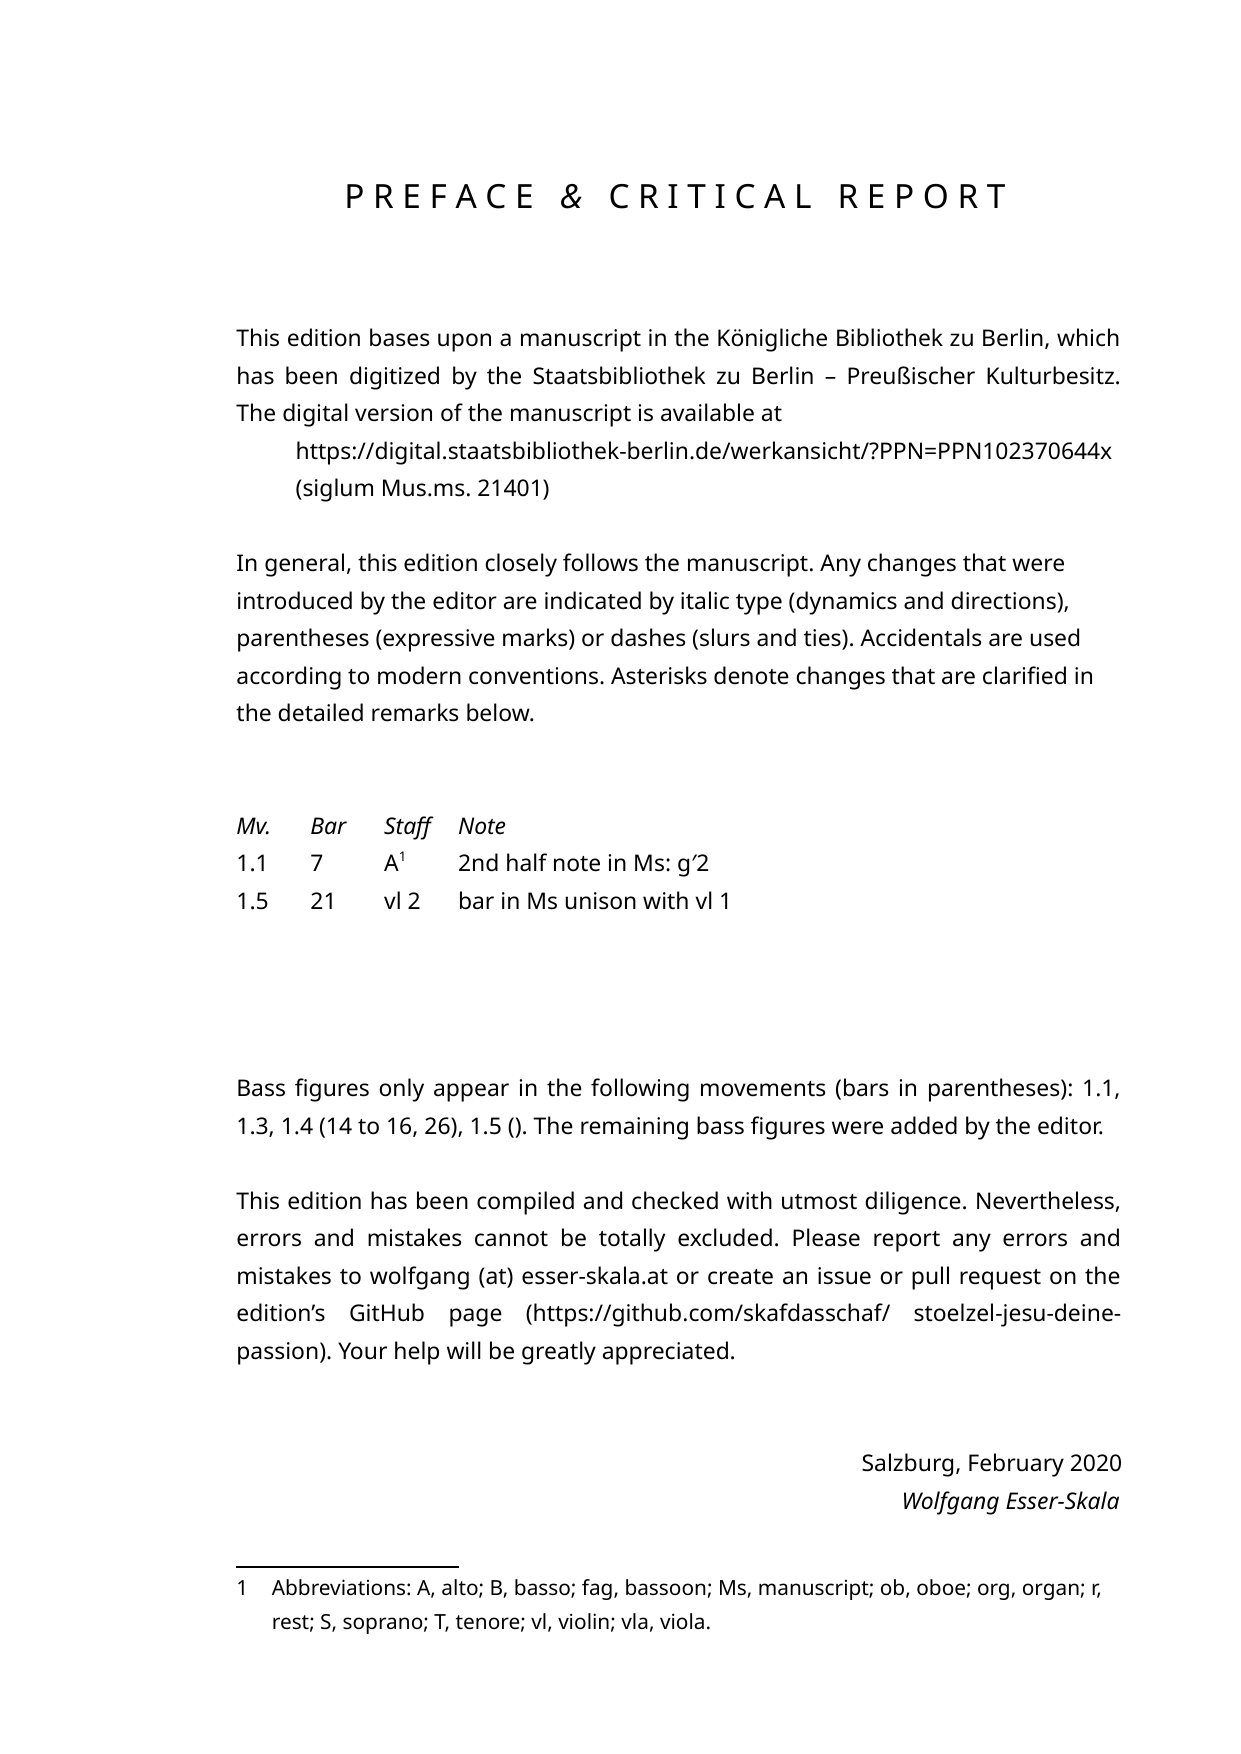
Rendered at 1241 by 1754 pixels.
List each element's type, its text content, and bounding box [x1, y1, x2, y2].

text This edition has been compiled and checked with utmost diligence. Nevertheless, errors and mistakes cannot be totally excluded. Please report any errors and mistakes to wolfgang (at) esser-skala.at or create an issue or pull request on the edition’s GitHub page (https://github.com/skafdasschaf/ stoelzel-jesu-deine-passion). Your help will be greatly appreciated. [236, 1185, 1122, 1366]
text This edition bases upon a manuscript in the Königliche Bibliothek zu Berlin, which has been digitized by the Staatsbibliothek zu Berlin – Preußischer Kulturbesitz. The digital version of the manuscript is available at [236, 322, 1122, 429]
text https://digital.staatsbibliothek-berlin.de/werkansicht/?PPN=PPN102370644x (siglum Mus.ms. 21401) [236, 435, 1122, 504]
text Salzburg, February 2020 Wolfgang Esser-Skala [236, 1447, 1122, 1516]
text Abbreviations: A, alto; B, basso; fag, bassoon; Ms, manuscript; ob, oboe; org, organ; r, rest; S, soprano; T, tenore; vl, violin; vla, viola. [236, 1573, 1122, 1636]
text In general, this edition closely follows the manuscript. Any changes that were introduced by the editor are indicated by italic type (dynamics and directions), parentheses (expressive marks) or dashes (slurs and ties). Accidentals are used according to modern conventions. Asterisks denote changes that are clarified in the detailed remarks below. Mv. Bar Staff Note 1.1 7 A 2nd half note in Ms: g′2 1.5 21 vl 2 bar in Ms unison with vl 1 [236, 547, 1122, 954]
text Bass figures only appear in the following movements (bars in parentheses): 1.1, 1.3, 1.4 (14 to 16, 26), 1.5 (). The remaining bass figures were added by the editor. [236, 1072, 1122, 1141]
text P R E F A C E & C R I T I C A L R E P O R T [236, 173, 1122, 218]
